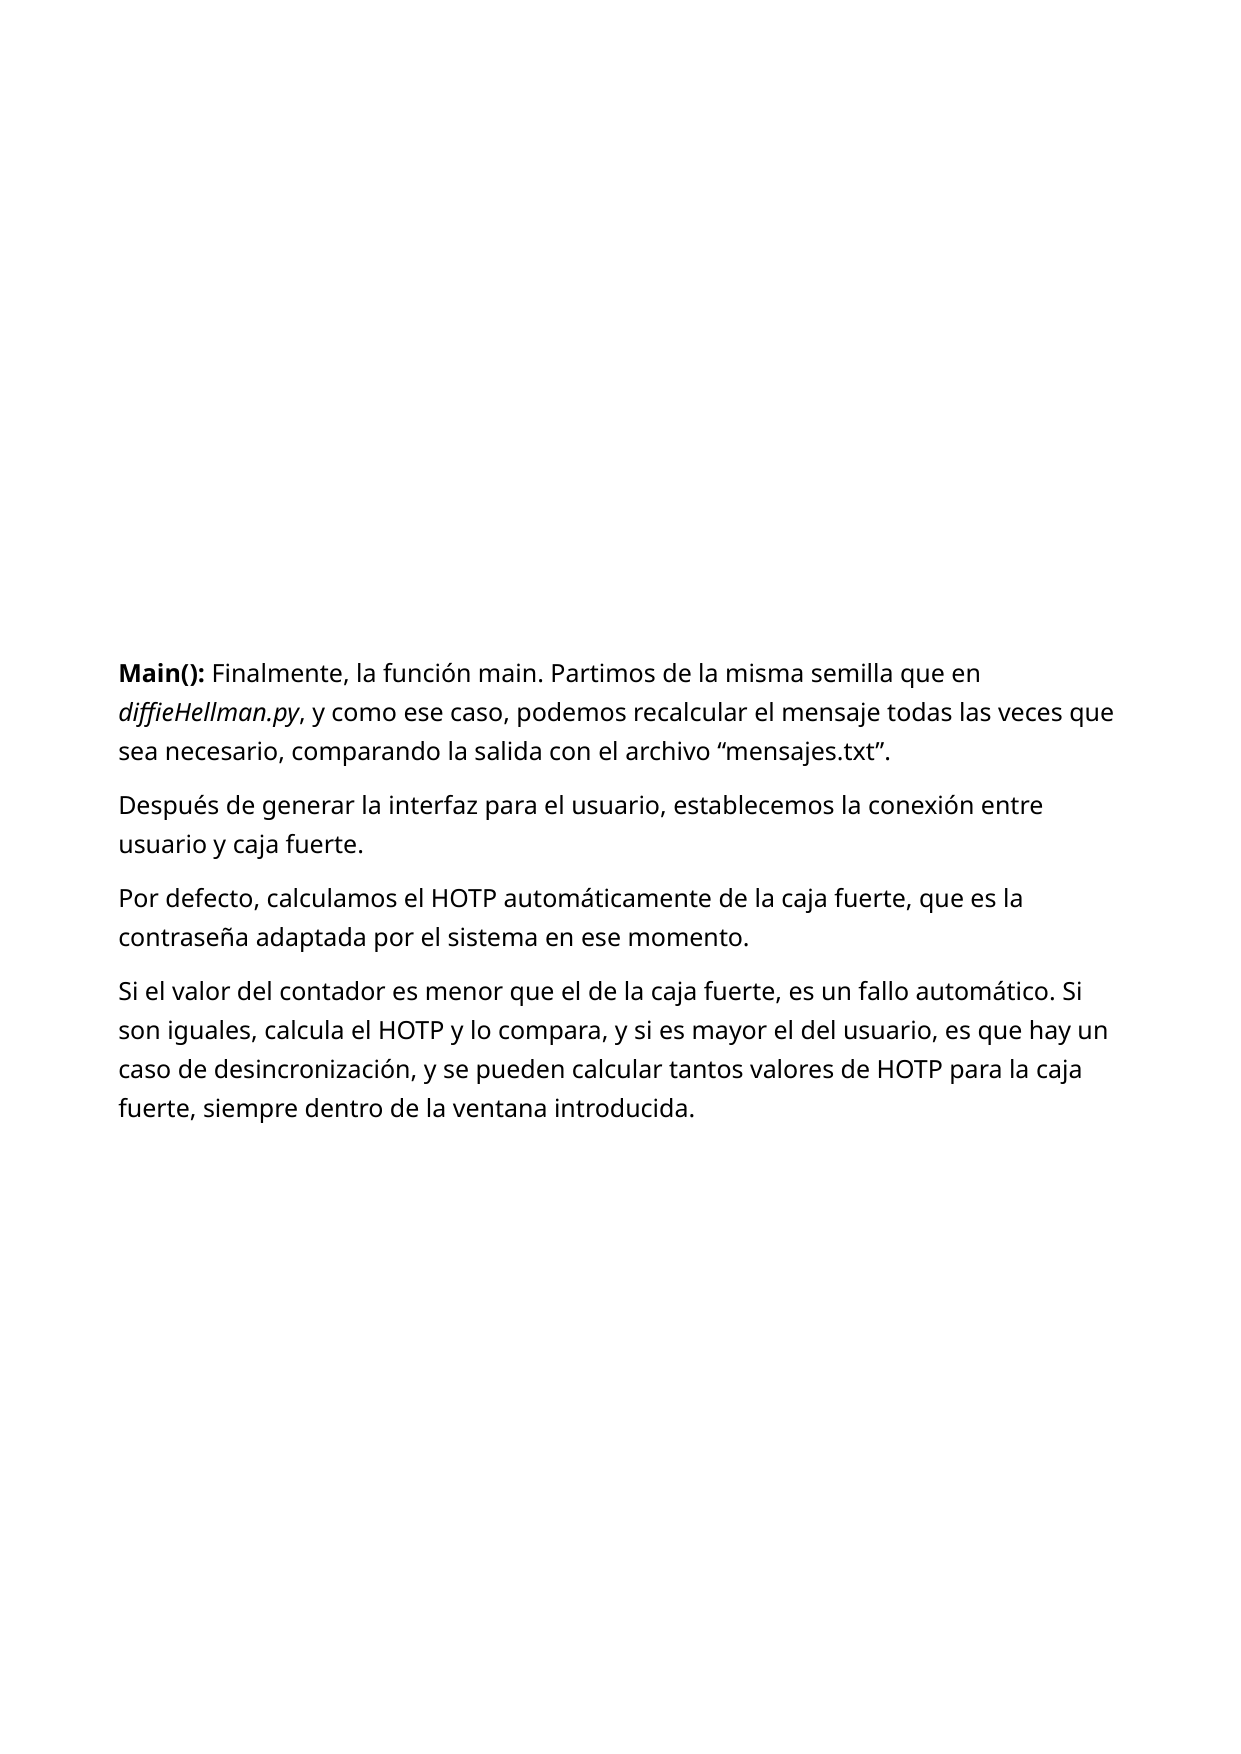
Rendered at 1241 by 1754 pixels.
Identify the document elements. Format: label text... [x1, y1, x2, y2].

text Si el valor del contador es menor que el de la caja fuerte, es un fallo automático. Si son iguales, calcula el HOTP y lo compara, y si es mayor el del usuario, es que hay un caso de desincronización, y se pueden calcular tantos valores de HOTP para la caja fuerte, siempre dentro de la ventana introducida. [118, 973, 1122, 1125]
text Main(): Finalmente, la función main. Partimos de la misma semilla que en diffieHellman.py, y como ese caso, podemos recalcular el mensaje todas las veces que sea necesario, comparando la salida con el archivo “mensajes.txt”. [118, 656, 1122, 768]
text Por defecto, calculamos el HOTP automáticamente de la caja fuerte, que es la contraseña adaptada por el sistema en ese momento. [118, 881, 1122, 954]
text Después de generar la interfaz para el usuario, establecemos la conexión entre usuario y caja fuerte. [118, 788, 1122, 861]
